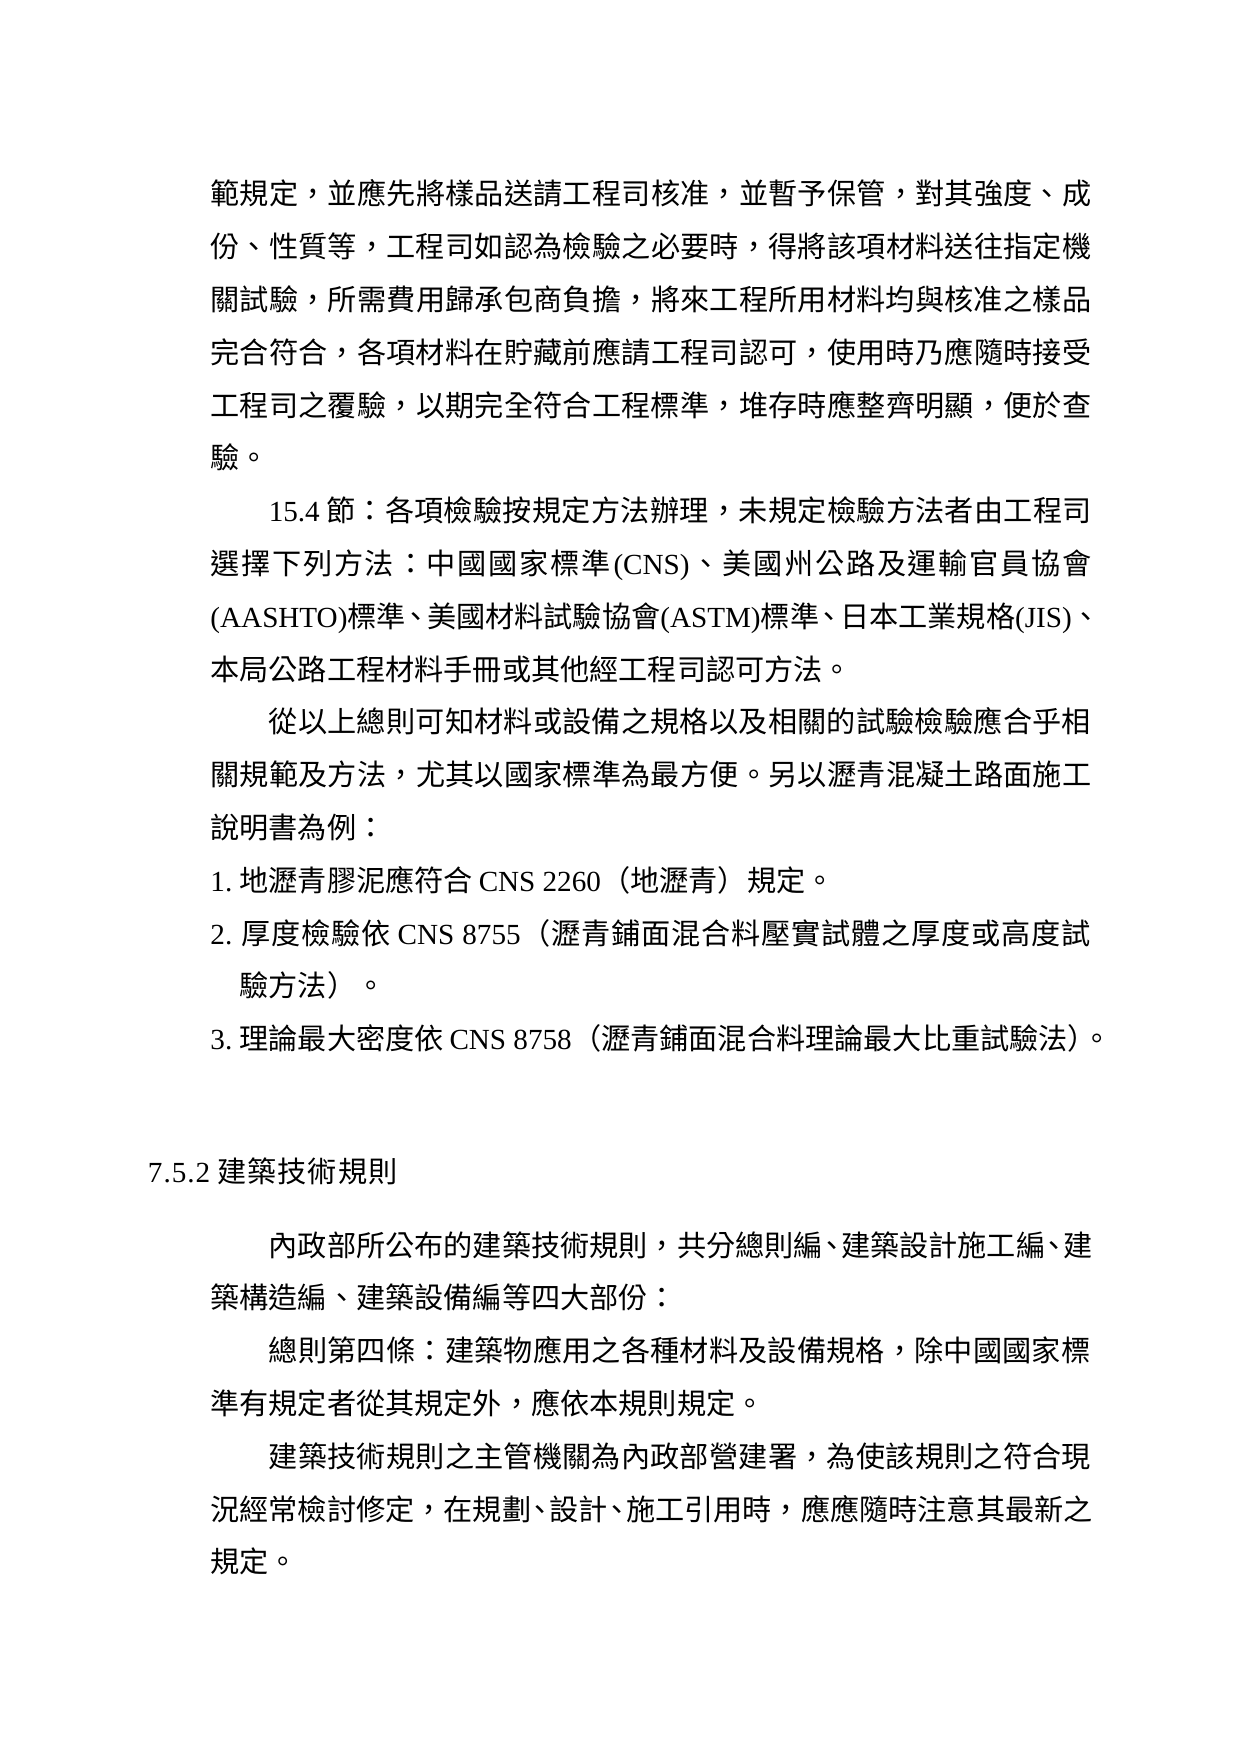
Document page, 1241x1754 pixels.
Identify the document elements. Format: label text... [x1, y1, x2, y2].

text 2. 厚度檢驗依CNS 8755（瀝青鋪面混合料壓實試體之厚度或高度試驗方法）。 [210, 910, 1092, 1005]
text 建築技術規則之主管機關為內政部營建署，為使該規則之符合現況經常檢討修定，在規劃、設計、施工引用時，應應隨時注意其最新之規定。 [210, 1433, 1092, 1581]
text 範規定，並應先將樣品送請工程司核准，並暫予保管，對其強度、成份、性質等，工程司如認為檢驗之必要時，得將該項材料送往指定機關試驗，所需費用歸承包商負擔，將來工程所用材料均與核准之樣品完合符合，各項材料在貯藏前應請工程司認可，使用時乃應隨時接受工程司之覆驗，以期完全符合工程標準，堆存時應整齊明顯，便於查驗。 [210, 171, 1092, 477]
text 1. 地瀝青膠泥應符合CNS 2260（地瀝青）規定。 [210, 857, 1092, 900]
text 從以上總則可知材料或設備之規格以及相關的試驗檢驗應合乎相關規範及方法，尤其以國家標準為最方便。另以瀝青混凝土路面施工說明書為例： [210, 699, 1092, 847]
text 總則第四條：建築物應用之各種材料及設備規格，除中國國家標準有規定者從其規定外，應依本規則規定。 [210, 1328, 1092, 1423]
text 15.4節：各項檢驗按規定方法辦理，未規定檢驗方法者由工程司選擇下列方法：中國國家標準(CNS)、美國州公路及運輸官員協會(AASHTO)標準、美國材料試驗協會(ASTM)標準、日本工業規格(JIS)、本局公路工程材料手冊或其他經工程司認可方法。 [210, 488, 1092, 688]
text 3. 理論最大密度依CNS 8758（瀝青鋪面混合料理論最大比重試驗法）。 [210, 1016, 1092, 1058]
text 內政部所公布的建築技術規則，共分總則編、建築設計施工編、建築構造編、建築設備編等四大部份： [210, 1222, 1092, 1317]
subtitle 7.5.2建築技術規則 [148, 1148, 1092, 1191]
